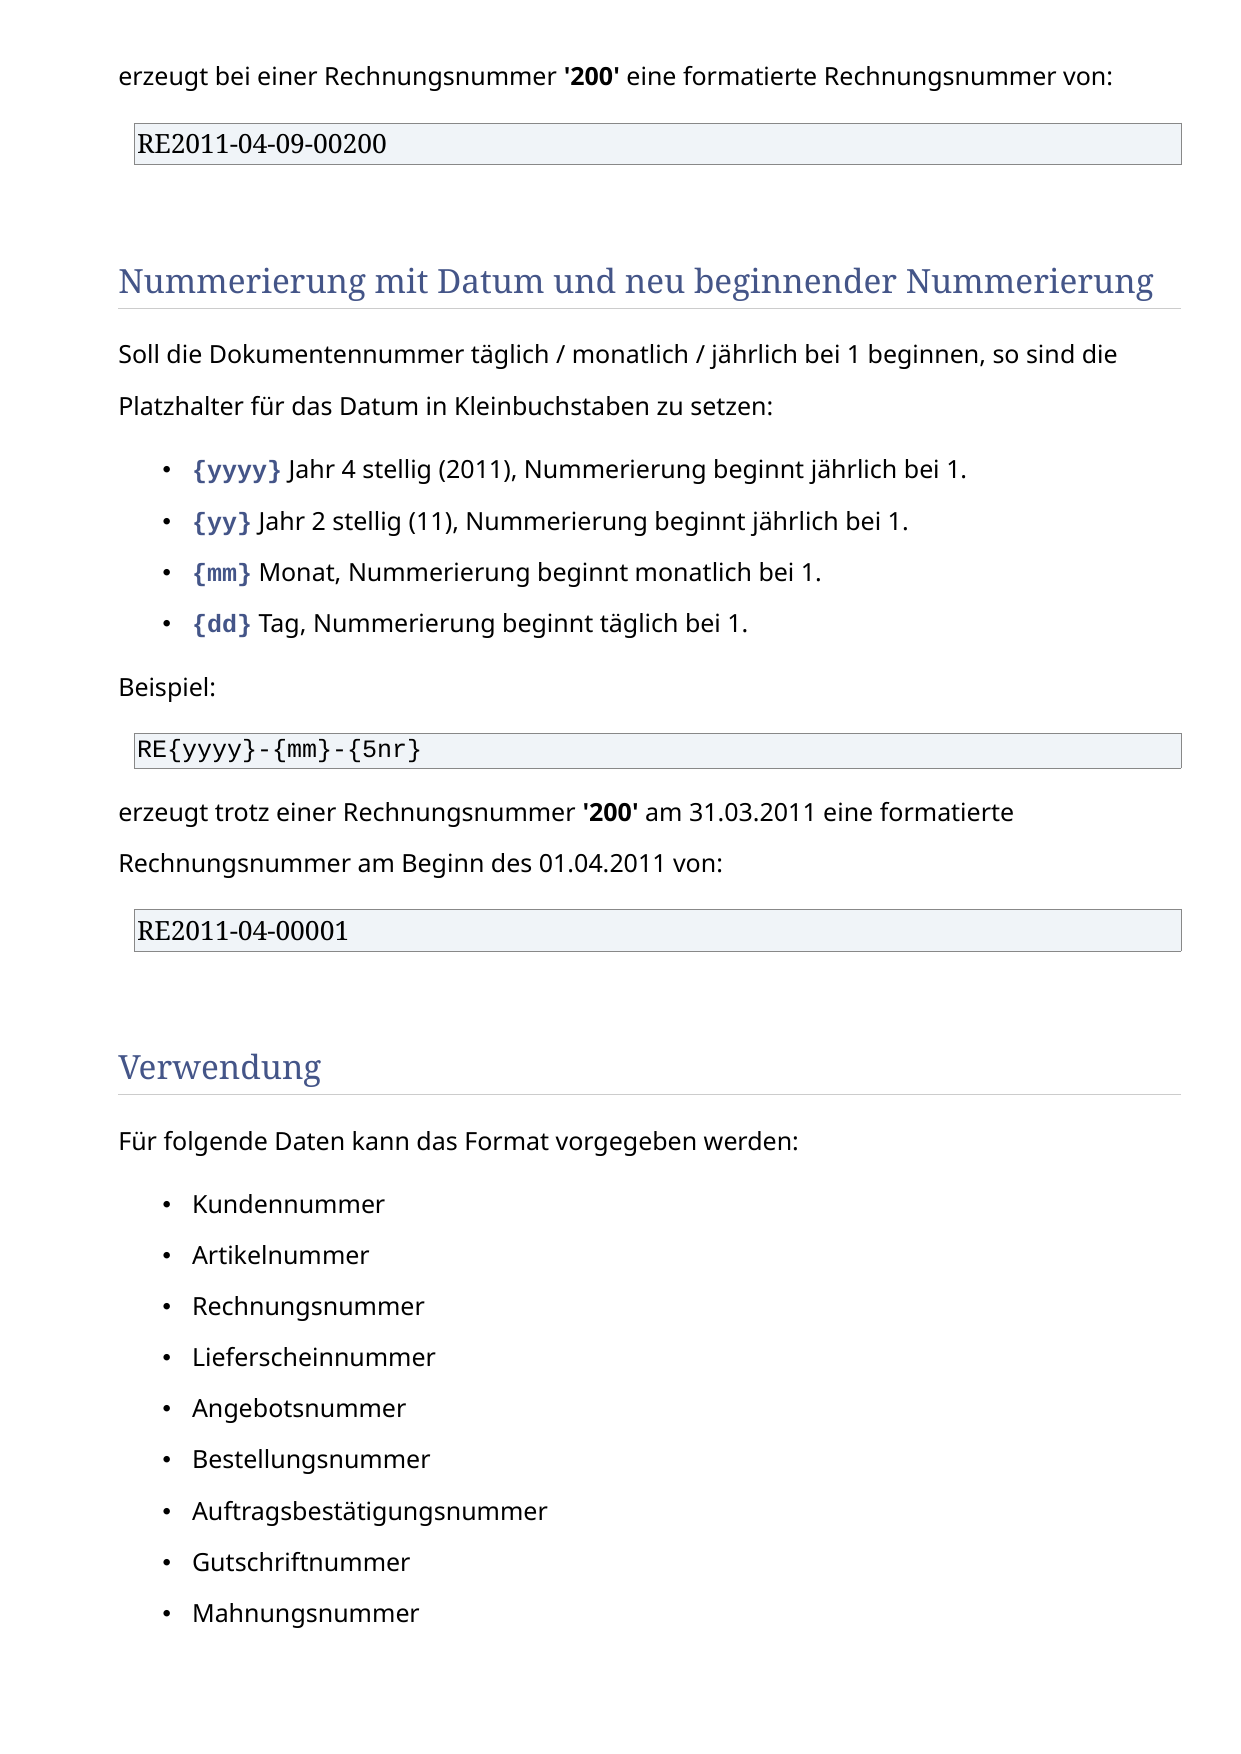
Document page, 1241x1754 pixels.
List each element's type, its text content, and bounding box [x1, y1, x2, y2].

list Lieferscheinnummer [162, 1340, 1181, 1374]
list {dd} Tag, Nummerierung beginnt täglich bei 1. [162, 606, 1181, 640]
text Für folgende Daten kann das Format vorgegeben werden: [118, 1123, 1181, 1157]
subtitle Verwendung [118, 1044, 1181, 1094]
list Angebotsnummer [162, 1391, 1181, 1425]
list Mahnungsnummer [162, 1595, 1181, 1629]
list Bestellungsnummer [162, 1442, 1181, 1476]
list {mm} Monat, Nummerierung beginnt monatlich bei 1. [162, 554, 1181, 589]
text erzeugt trotz einer Rechnungsnummer '200' am 31.03.2011 eine formatierte Rechnungsnummer am Beginn des 01.04.2011 von: [118, 794, 1181, 879]
list Auftragsbestätigungsnummer [162, 1493, 1181, 1527]
list {yyyy} Jahr 4 stellig (2011), Nummerierung beginnt jährlich bei 1. [162, 452, 1181, 486]
subtitle Nummerierung mit Datum und neu beginnender Nummerierung [118, 257, 1181, 308]
text RE2011-04-00001 [135, 910, 1181, 951]
text erzeugt bei einer Rechnungsnummer '200' eine formatierte Rechnungsnummer von: [118, 59, 1181, 93]
text Soll die Dokumentennummer täglich / monatlich / jährlich bei 1 beginnen, so sind die Platzhalter für das Datum in Kleinbuchstaben zu setzen: [118, 337, 1181, 422]
list Artikelnummer [162, 1238, 1181, 1272]
list Kundennummer [162, 1187, 1181, 1221]
list {yy} Jahr 2 stellig (11), Nummerierung beginnt jährlich bei 1. [162, 503, 1181, 537]
list Gutschriftnummer [162, 1544, 1181, 1578]
list Rechnungsnummer [162, 1289, 1181, 1323]
text RE2011-04-09-00200 [135, 124, 1181, 164]
text Beispiel: [118, 670, 1181, 704]
text RE{yyyy}-{mm}-{5nr} [135, 734, 1181, 768]
